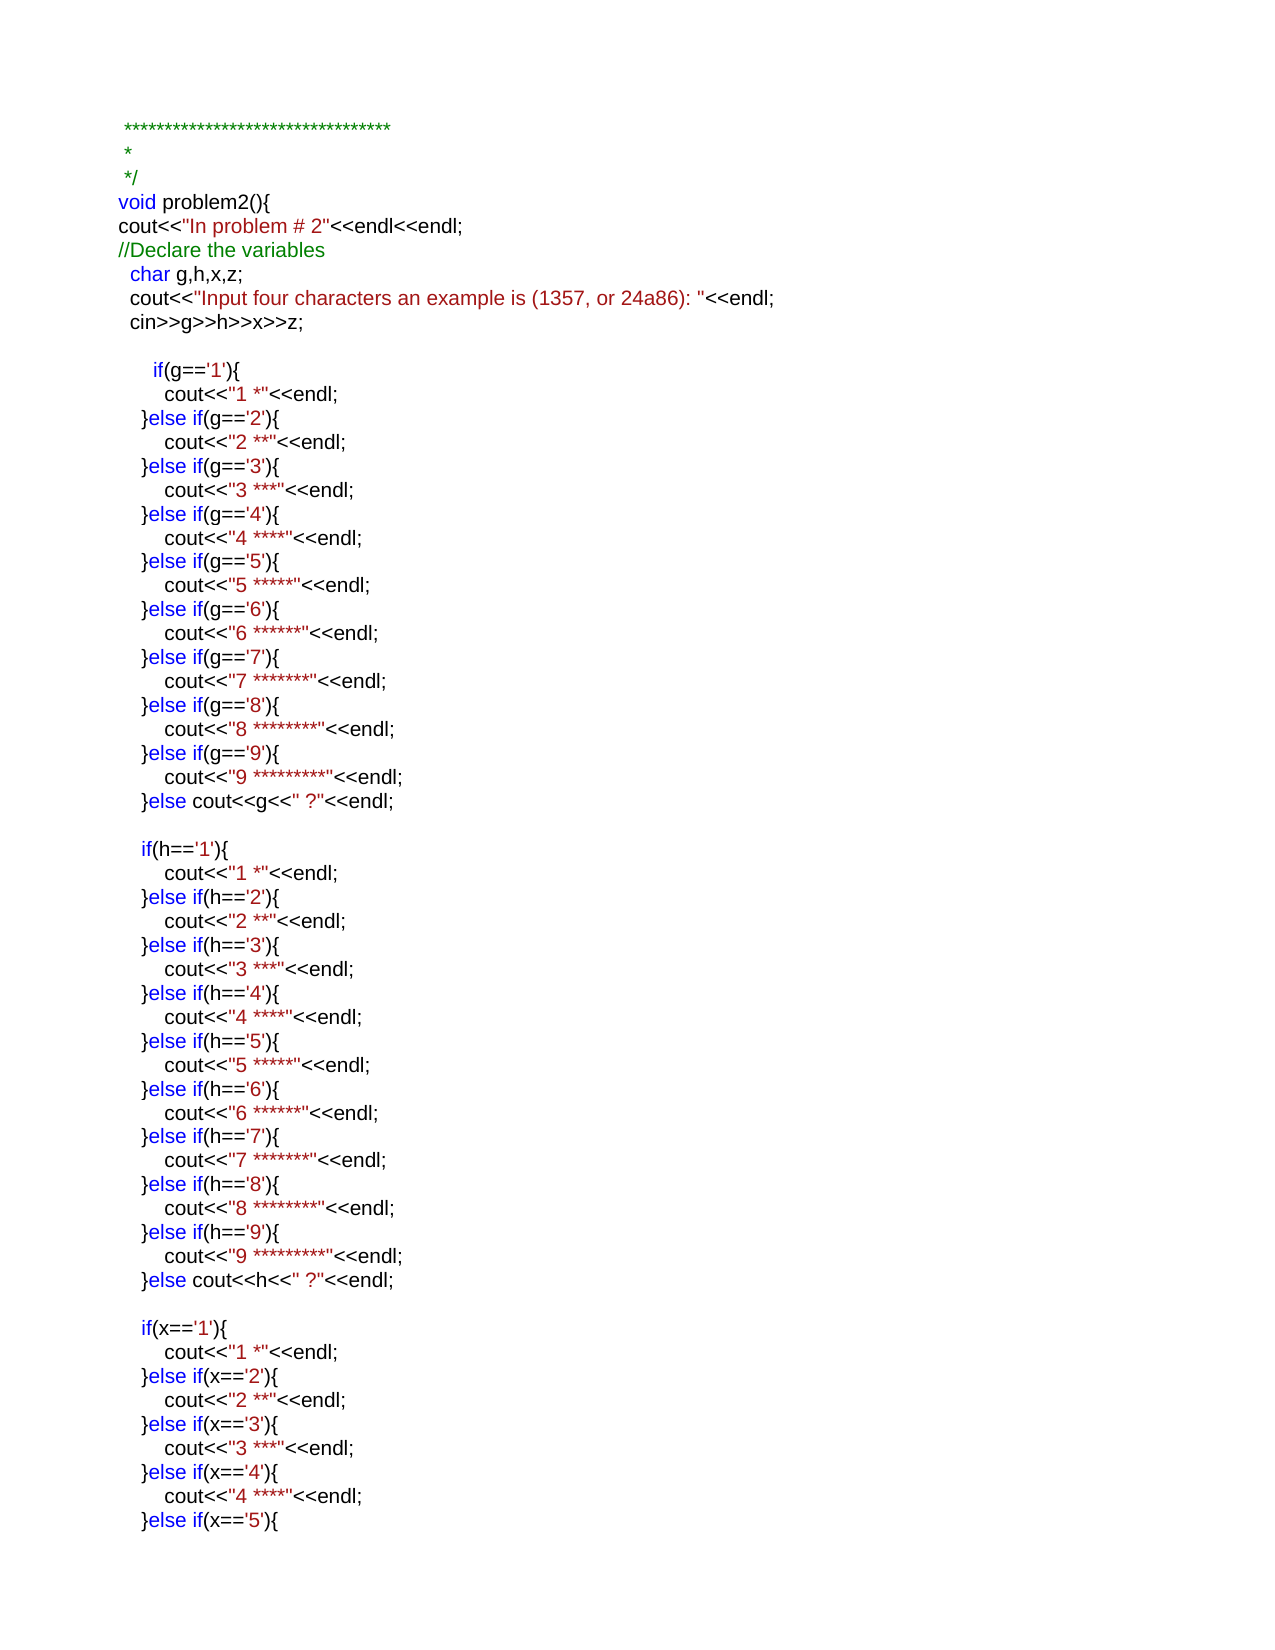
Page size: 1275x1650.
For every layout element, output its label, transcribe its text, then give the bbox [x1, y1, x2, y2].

text cout<<"8 ********"<<endl; [118, 1196, 1157, 1220]
text ********************************* [118, 118, 1157, 142]
text }else if(h=='6'){ [118, 1076, 1157, 1100]
text }else if(g=='4'){ [118, 501, 1157, 525]
text }else if(x=='5'){ [118, 1508, 1157, 1532]
text cout<<"2 **"<<endl; [118, 909, 1157, 933]
text */ [118, 166, 1157, 190]
text }else if(x=='2'){ [118, 1364, 1157, 1388]
text }else if(g=='6'){ [118, 597, 1157, 621]
text cout<<"7 *******"<<endl; [118, 669, 1157, 693]
text cout<<"3 ***"<<endl; [118, 1436, 1157, 1460]
text }else if(g=='8'){ [118, 693, 1157, 717]
text }else if(g=='9'){ [118, 741, 1157, 765]
text cout<<"9 *********"<<endl; [118, 1244, 1157, 1268]
text * [118, 142, 1157, 166]
text cout<<"3 ***"<<endl; [118, 477, 1157, 501]
text char g,h,x,z; [118, 262, 1157, 286]
text //Declare the variables [118, 238, 1157, 262]
text cout<<"Input four characters an example is (1357, or 24a86): "<<endl; [118, 286, 1157, 310]
text cout<<"6 ******"<<endl; [118, 1100, 1157, 1124]
text cout<<"6 ******"<<endl; [118, 621, 1157, 645]
text }else if(g=='5'){ [118, 549, 1157, 573]
text cout<<"2 **"<<endl; [118, 429, 1157, 453]
text }else if(h=='2'){ [118, 885, 1157, 909]
text cout<<"1 *"<<endl; [118, 382, 1157, 406]
text }else if(h=='7'){ [118, 1124, 1157, 1148]
text cout<<"1 *"<<endl; [118, 1340, 1157, 1364]
text cout<<"8 ********"<<endl; [118, 717, 1157, 741]
text }else if(h=='5'){ [118, 1028, 1157, 1052]
text cout<<"1 *"<<endl; [118, 861, 1157, 885]
text if(h=='1'){ [118, 837, 1157, 861]
text }else if(g=='3'){ [118, 453, 1157, 477]
text cout<<"4 ****"<<endl; [118, 1484, 1157, 1508]
text if(g=='1'){ [118, 358, 1157, 382]
text }else if(h=='8'){ [118, 1172, 1157, 1196]
text if(x=='1'){ [118, 1316, 1157, 1340]
text cin>>g>>h>>x>>z; [118, 310, 1157, 334]
text }else if(g=='7'){ [118, 645, 1157, 669]
text cout<<"9 *********"<<endl; [118, 765, 1157, 789]
text void problem2(){ [118, 190, 1157, 214]
text cout<<"3 ***"<<endl; [118, 957, 1157, 981]
text }else if(g=='2'){ [118, 406, 1157, 429]
text cout<<"7 *******"<<endl; [118, 1148, 1157, 1172]
text cout<<"4 ****"<<endl; [118, 525, 1157, 549]
text cout<<"5 *****"<<endl; [118, 573, 1157, 597]
text }else cout<<g<<" ?"<<endl; [118, 789, 1157, 813]
text }else cout<<h<<" ?"<<endl; [118, 1268, 1157, 1292]
text cout<<"2 **"<<endl; [118, 1388, 1157, 1412]
text }else if(h=='3'){ [118, 933, 1157, 957]
text cout<<"In problem # 2"<<endl<<endl; [118, 214, 1157, 238]
text }else if(h=='9'){ [118, 1220, 1157, 1244]
text cout<<"5 *****"<<endl; [118, 1052, 1157, 1076]
text }else if(h=='4'){ [118, 981, 1157, 1004]
text }else if(x=='4'){ [118, 1460, 1157, 1484]
text }else if(x=='3'){ [118, 1412, 1157, 1436]
text cout<<"4 ****"<<endl; [118, 1004, 1157, 1028]
